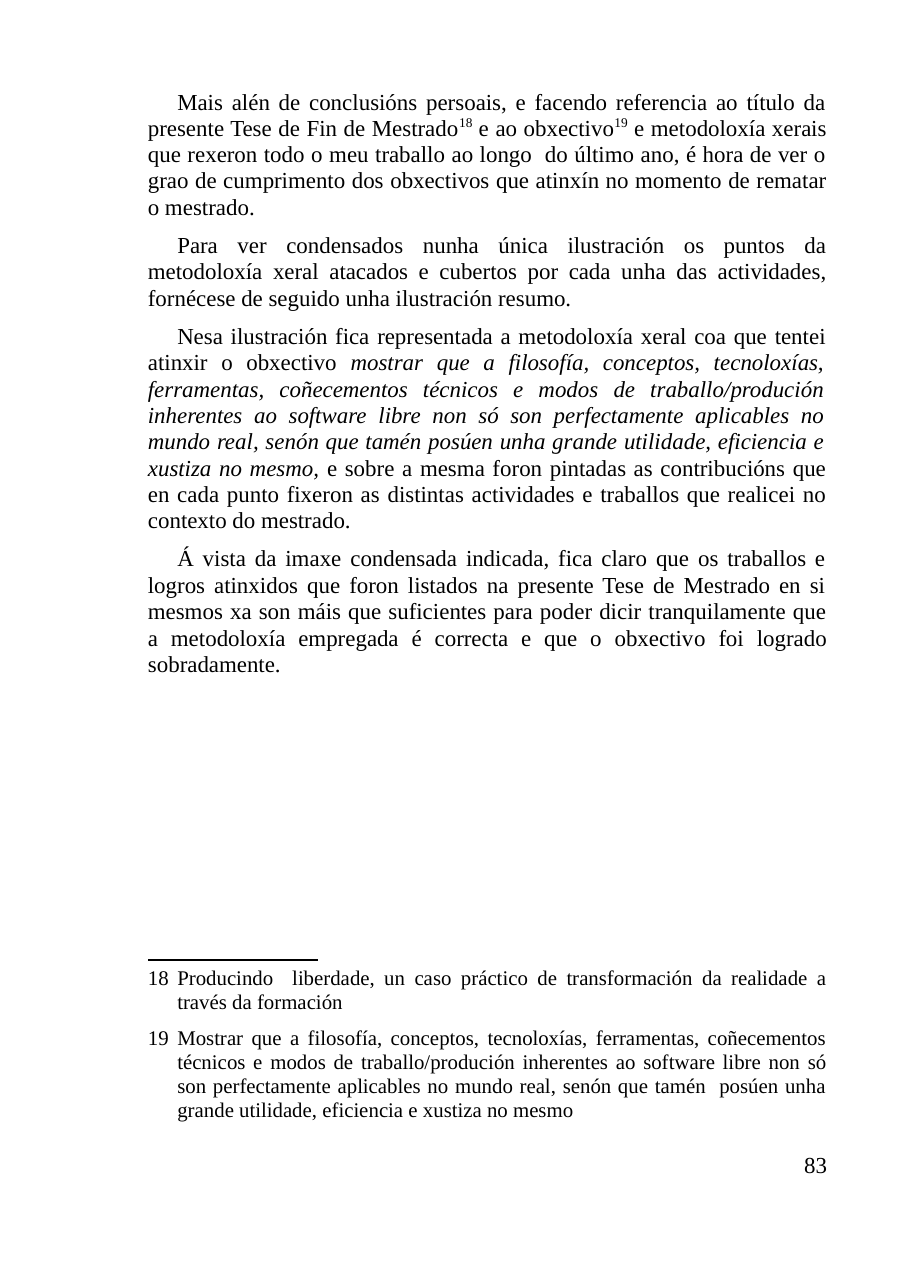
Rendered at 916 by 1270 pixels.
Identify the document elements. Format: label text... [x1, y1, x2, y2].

text Producindo liberdade, un caso práctico de transformación da realidade a través da formación [148, 966, 827, 1014]
text Mais alén de conclusións persoais, e facendo referencia ao título da presente Tese de Fin de Mestrado e ao obxectivo e metodoloxía xerais que rexeron todo o meu traballo ao longo do último ano, é hora de ver o grao de cumprimento dos obxectivos que atinxín no momento de rematar o mestrado. [148, 88, 827, 220]
text Nesa ilustración fica representada a metodoloxía xeral coa que tentei atinxir o obxectivo mostrar que a filosofía, conceptos, tecnoloxías, ferramentas, coñecementos técnicos e modos de traballo/produción inherentes ao software libre non só son perfectamente aplicables no mundo real, senón que tamén posúen unha grande utilidade, eficiencia e xustiza no mesmo, e sobre a mesma foron pintadas as contribucións que en cada punto fixeron as distintas actividades e traballos que realicei no contexto do mestrado. [148, 323, 827, 534]
text Mostrar que a filosofía, conceptos, tecnoloxías, ferramentas, coñecementos técnicos e modos de traballo/produción inherentes ao software libre non só son perfectamente aplicables no mundo real, senón que tamén posúen unha grande utilidade, eficiencia e xustiza no mesmo [148, 1026, 827, 1122]
text Para ver condensados nunha única ilustración os puntos da metodoloxía xeral atacados e cubertos por cada unha das actividades, fornécese de seguido unha ilustración resumo. [148, 232, 827, 311]
text Á vista da imaxe condensada indicada, fica claro que os traballos e logros atinxidos que foron listados na presente Tese de Mestrado en si mesmos xa son máis que suficientes para poder dicir tranquilamente que a metodoloxía empregada é correcta e que o obxectivo foi logrado sobradamente. [148, 546, 827, 677]
